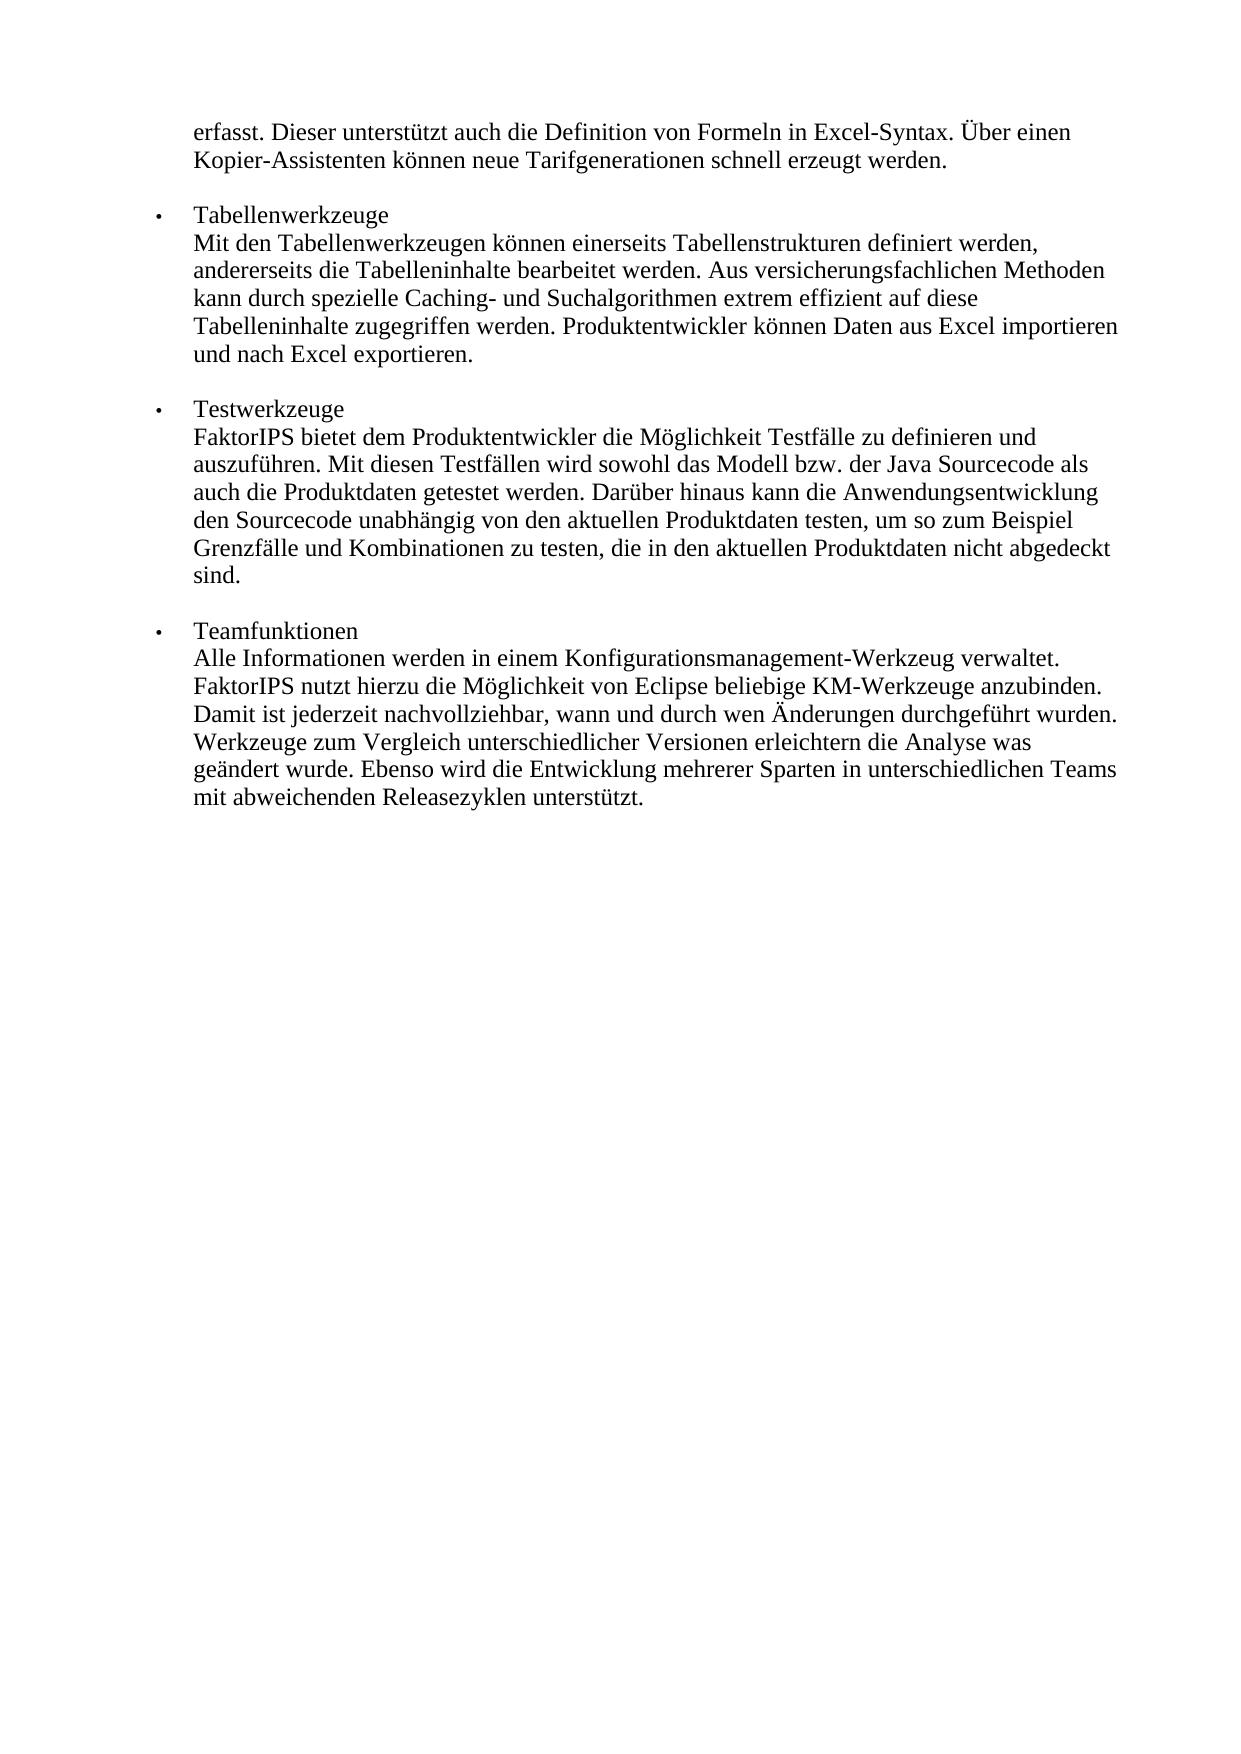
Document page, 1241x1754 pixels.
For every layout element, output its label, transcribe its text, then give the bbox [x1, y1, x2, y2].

list Testwerkzeuge FaktorIPS bietet dem Produktentwickler die Möglichkeit Testfälle zu definieren und auszuführen. Mit diesen Testfällen wird sowohl das Modell bzw. der Java Sourcecode als auch die Produktdaten getestet werden. Darüber hinaus kann die Anwendungsentwicklung den Sourcecode unabhängig von den aktuellen Produktdaten testen, um so zum Beispiel Grenzfälle und Kombinationen zu testen, die in den aktuellen Produktdaten nicht abgedeckt sind. [156, 395, 1122, 617]
list Teamfunktionen Alle Informationen werden in einem Konfigurationsmanagement-Werkzeug verwaltet. FaktorIPS nutzt hierzu die Möglichkeit von Eclipse beliebige KM-Werkzeuge anzubinden. Damit ist jederzeit nachvollziehbar, wann und durch wen Änderungen durchgeführt wurden. Werkzeuge zum Vergleich unterschiedlicher Versionen erleichtern die Analyse was geändert wurde. Ebenso wird die Entwicklung mehrerer Sparten in unterschiedlichen Teams mit abweichenden Releasezyklen unterstützt. [156, 617, 1122, 838]
list Tabellenwerkzeuge Mit den Tabellenwerkzeugen können einerseits Tabellenstrukturen definiert werden, andererseits die Tabelleninhalte bearbeitet werden. Aus versicherungsfachlichen Methoden kann durch spezielle Caching- und Suchalgorithmen extrem effizient auf diese Tabelleninhalte zugegriffen werden. Produktentwickler können Daten aus Excel importieren und nach Excel exportieren. [156, 201, 1122, 395]
list erfasst. Dieser unterstützt auch die Definition von Formeln in Excel-Syntax. Über einen Kopier-Assistenten können neue Tarifgenerationen schnell erzeugt werden. [156, 118, 1122, 201]
